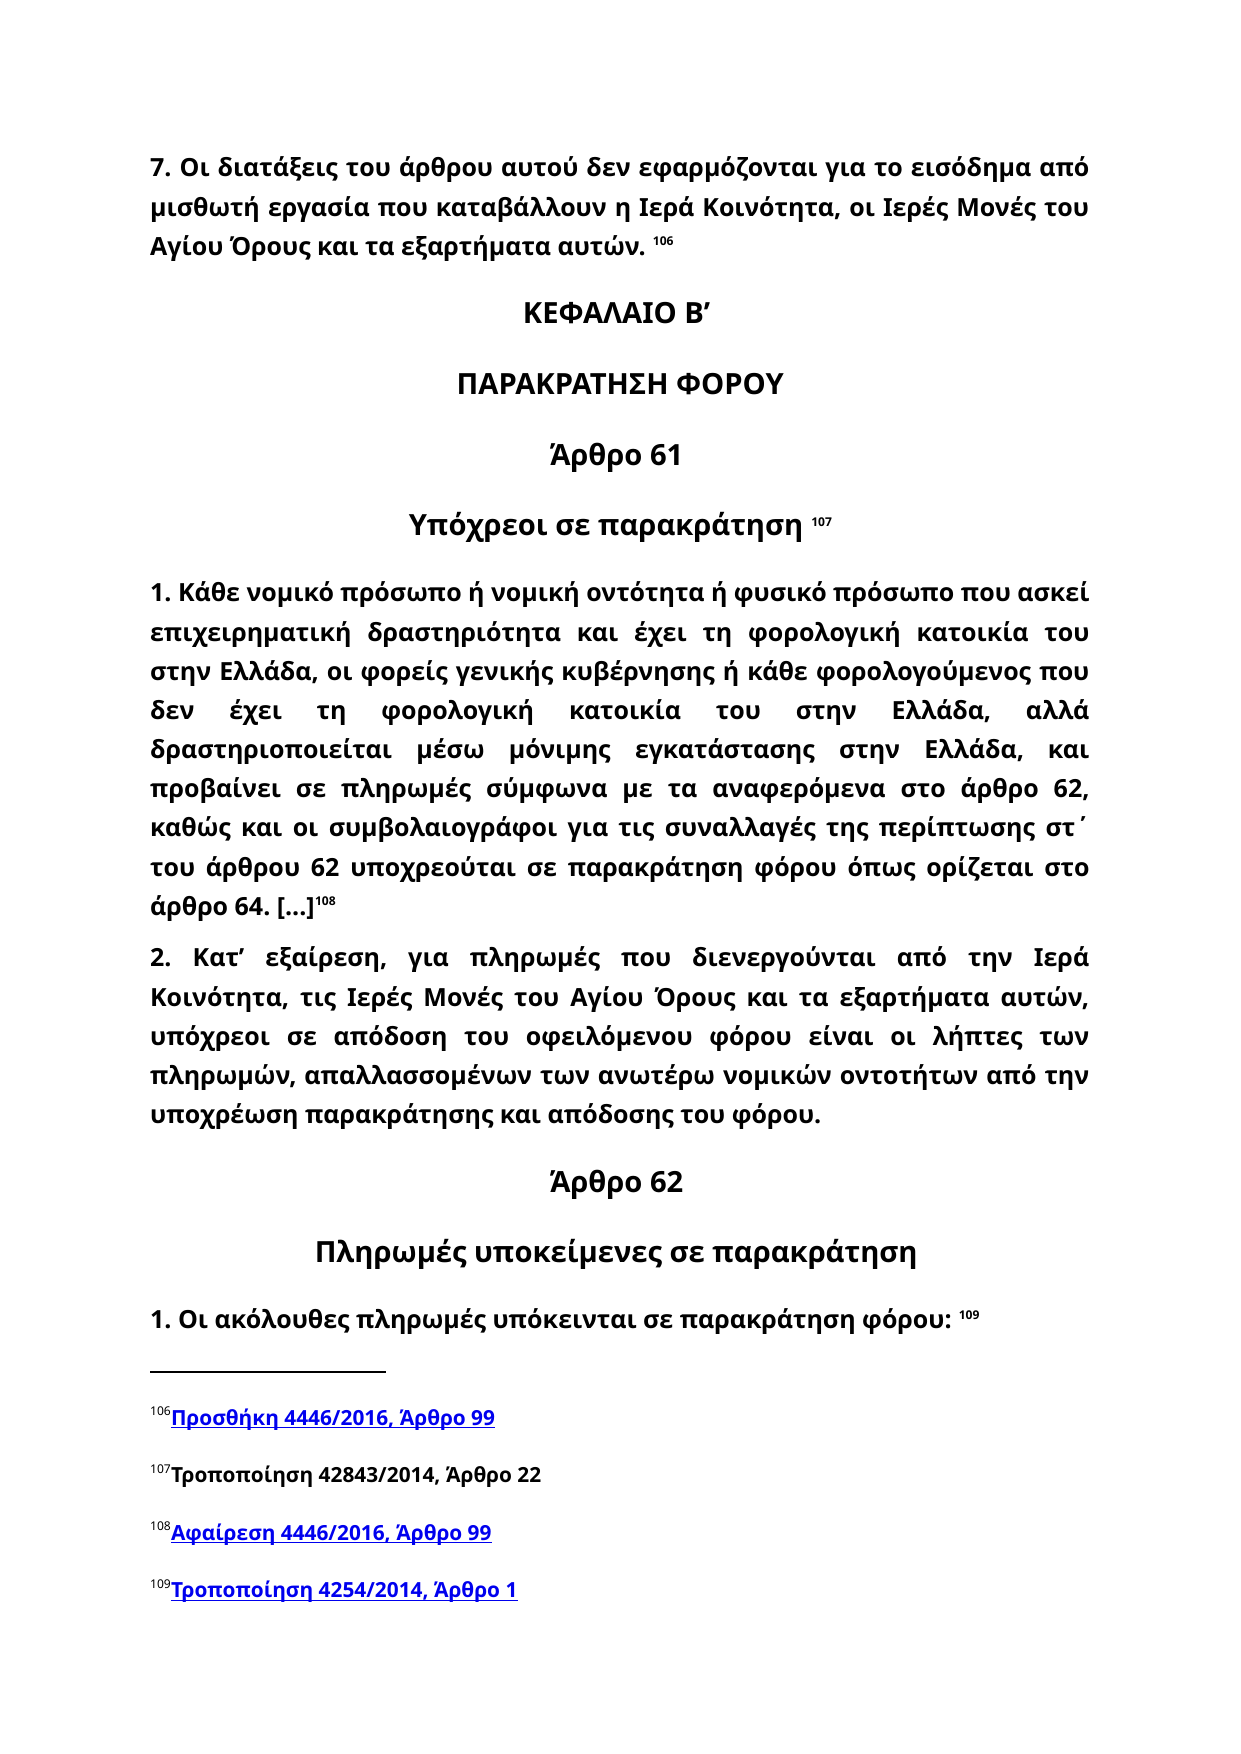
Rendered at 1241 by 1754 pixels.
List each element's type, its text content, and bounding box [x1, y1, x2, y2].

subtitle Υπόχρεοι σε παρακράτηση [150, 504, 1090, 544]
text 7. Οι διατάξεις του άρθρου αυτού δεν εφαρμόζονται για το εισόδημα από μισθωτή εργασία που καταβάλλουν η Ιερά Κοινότητα, οι Ιερές Μονές του Αγίου Όρους και τα εξαρτήματα αυτών. [150, 150, 1090, 262]
text 2. Κατ’ εξαίρεση, για πληρωμές που διενεργούνται από την Ιερά Κοινότητα, τις Ιερές Μονές του Αγίου Όρους και τα εξαρτήματα αυτών, υπόχρεοι σε απόδοση του οφειλόμενου φόρου είναι οι λήπτες των πληρωμών, απαλλασσομένων των ανωτέρω νομικών οντοτήτων από την υποχρέωση παρακράτησης και απόδοσης του φόρου. [150, 940, 1090, 1131]
text Τροποποίηση 4254/2014, Άρθρο 1 [150, 1576, 1090, 1604]
text Προσθήκη 4446/2016, Άρθρο 99 [150, 1403, 1090, 1431]
text Τροποποίηση 42843/2014, Άρθρο 22 [150, 1460, 1090, 1489]
text 1. Οι ακόλουθες πληρωμές υπόκεινται σε παρακράτηση φόρου: [150, 1302, 1090, 1336]
subtitle ΠΑΡΑΚΡΑΤΗΣΗ ΦΟΡΟΥ [150, 363, 1090, 403]
text Αφαίρεση 4446/2016, Άρθρο 99 [150, 1518, 1090, 1546]
subtitle Άρθρο 62 [150, 1161, 1090, 1201]
subtitle ΚΕΦΑΛΑΙΟ Β’ [150, 292, 1090, 332]
subtitle Άρθρο 61 [150, 434, 1090, 473]
subtitle Πληρωμές υποκείμενες σε παρακράτηση [150, 1231, 1090, 1271]
text 1. Κάθε νομικό πρόσωπο ή νομική οντότητα ή φυσικό πρόσωπο που ασκεί επιχειρηματική δραστηριότητα και έχει τη φορολογική κατοικία του στην Ελλάδα, οι φορείς γενικής κυβέρνησης ή κάθε φορολογούμενος που δεν έχει τη φορολογική κατοικία του στην Ελλάδα, αλλά δραστηριοποιείται μέσω μόνιμης εγκατάστασης στην Ελλάδα, και προβαίνει σε πληρωμές σύμφωνα με τα αναφερόμενα στο άρθρο 62, καθώς και οι συμβολαιογράφοι για τις συναλλαγές της περίπτωσης στ΄ του άρθρου 62 υποχρεούται σε παρακράτηση φόρου όπως ορίζεται στο άρθρο 64. [...] [150, 575, 1090, 922]
